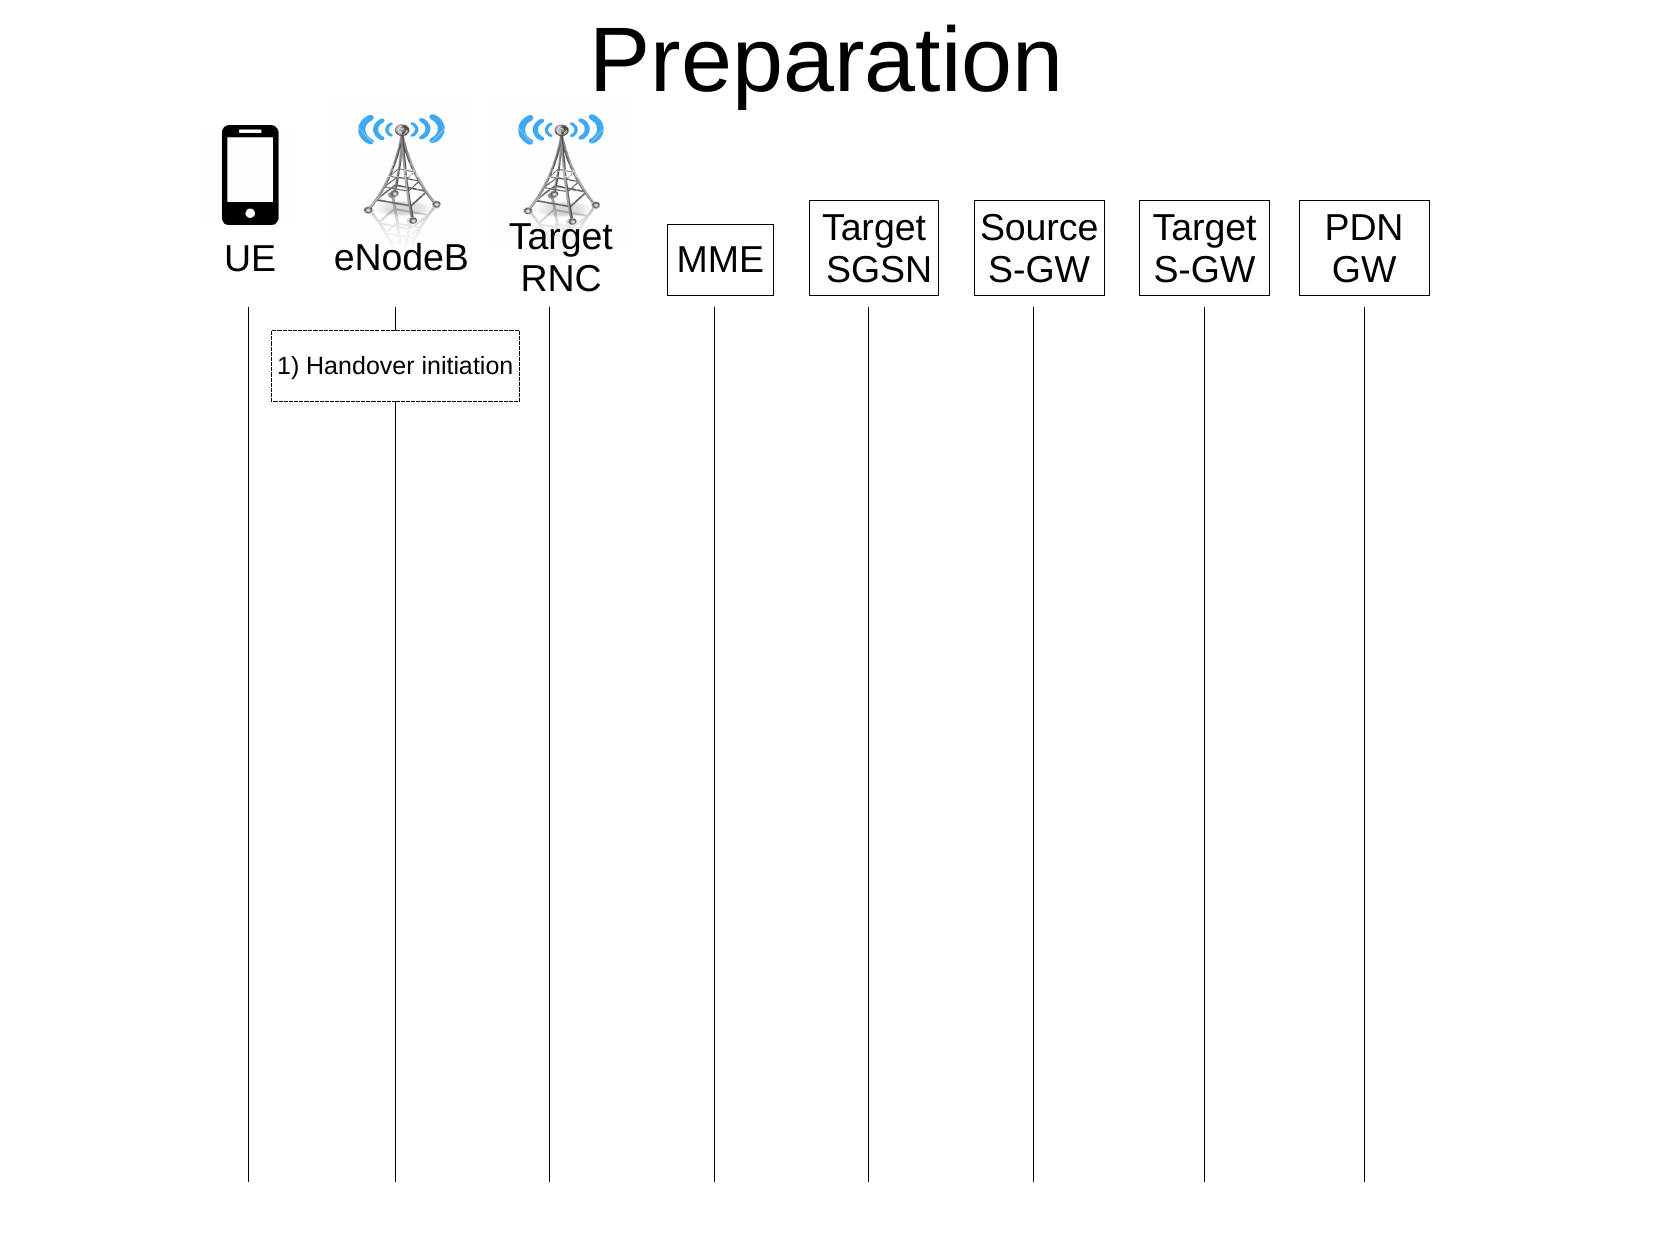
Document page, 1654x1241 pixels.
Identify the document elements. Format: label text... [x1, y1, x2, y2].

text_box Target S-GW [1139, 200, 1270, 296]
text_box PDN GW [1299, 200, 1430, 296]
title Preparation [82, 8, 1571, 113]
picture [200, 125, 300, 225]
text_box Target SGSN [809, 200, 939, 296]
text_box MME [667, 224, 774, 296]
text_box 1) Handover initiation [271, 330, 520, 402]
text_box Source S-GW [974, 200, 1105, 296]
picture [330, 113, 473, 249]
picture [490, 113, 632, 249]
